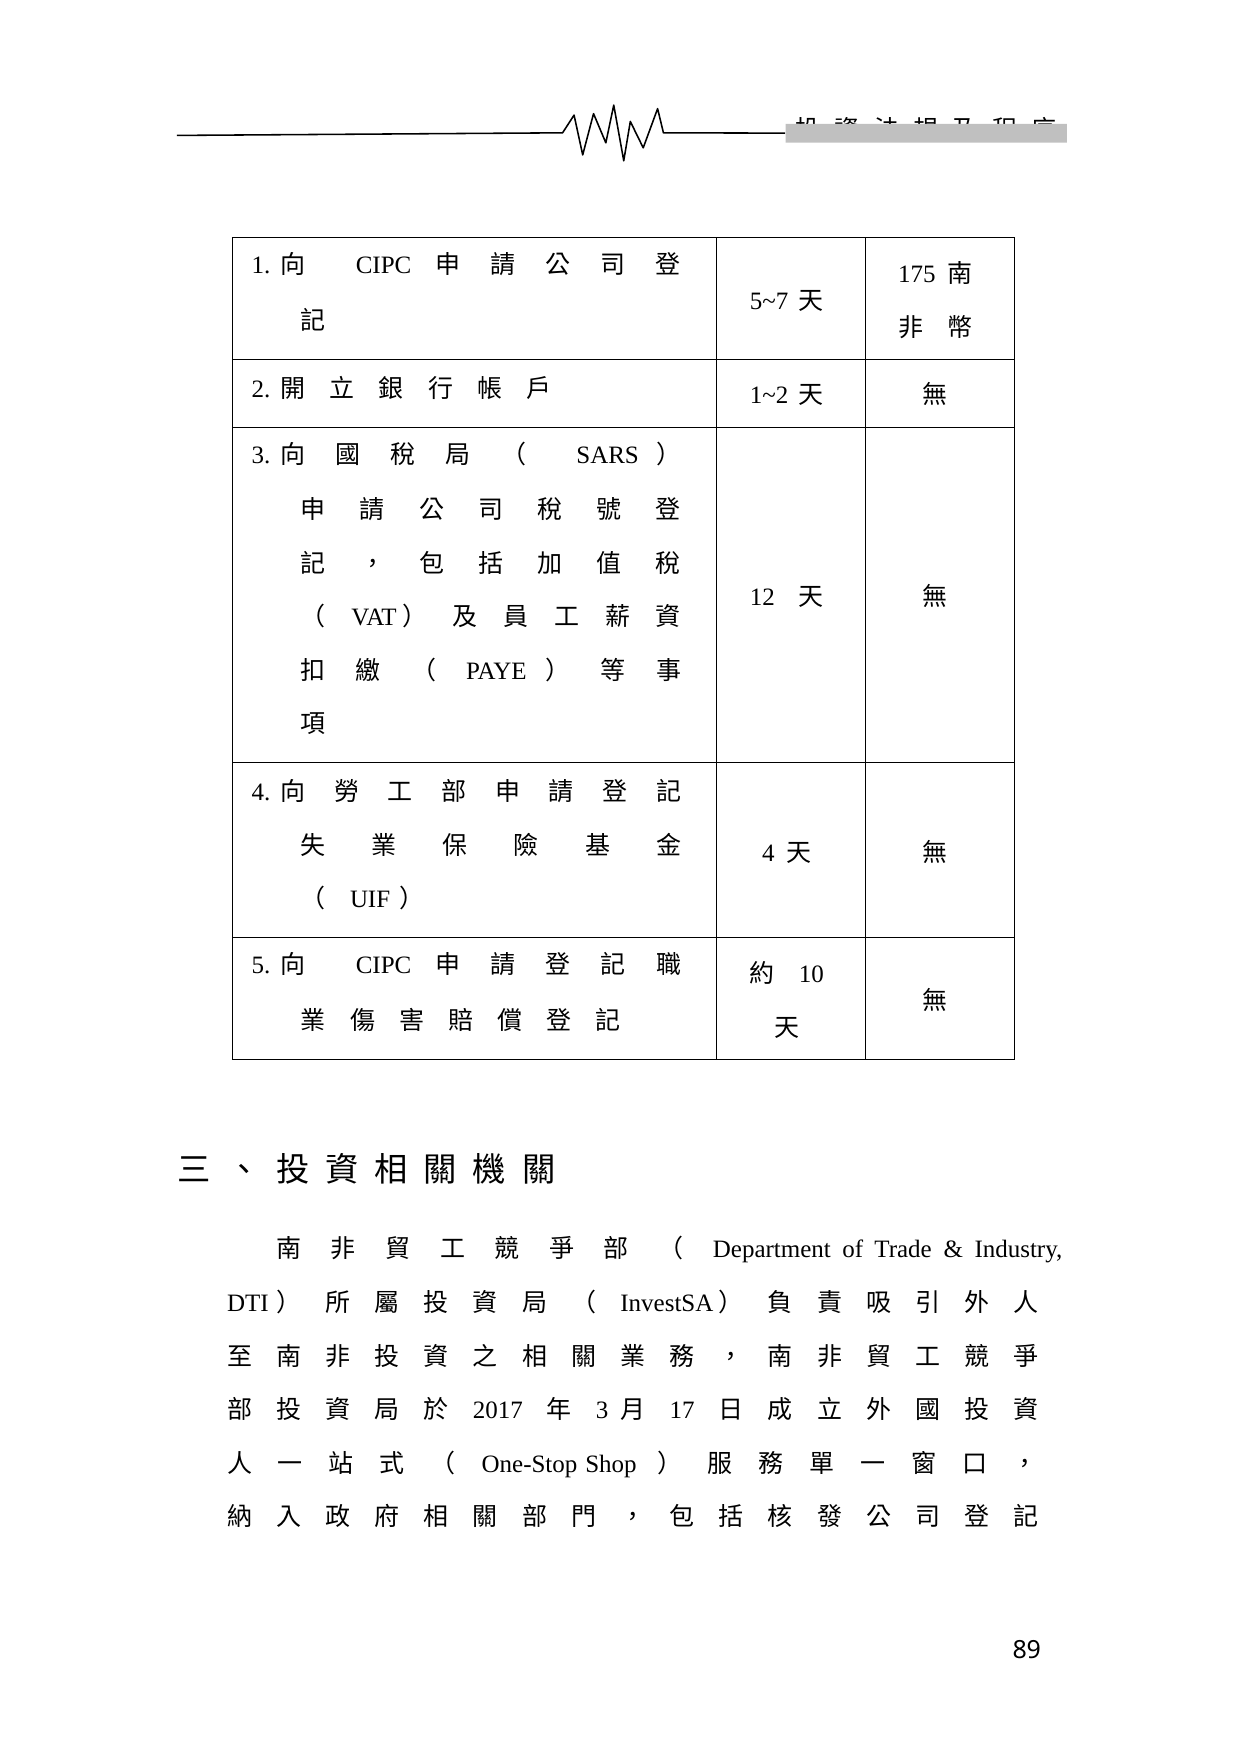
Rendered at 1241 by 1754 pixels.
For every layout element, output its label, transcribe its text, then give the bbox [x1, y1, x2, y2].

table_cell 4天 [717, 763, 865, 937]
table_cell 1~2天 [717, 360, 865, 427]
table_cell 175南非幣 [866, 238, 1014, 359]
table_cell 1. 向CIPC申請公司登記 [233, 238, 716, 359]
table_cell 無 [866, 428, 1014, 762]
table_cell 2. 開立銀行帳戶 [233, 360, 716, 427]
table_cell 12天 [717, 428, 865, 762]
table_cell 無 [866, 360, 1014, 427]
table_cell 5. 向CIPC申請登記職業傷害賠償登記 [233, 938, 716, 1059]
table_cell 約10天 [717, 938, 865, 1059]
table_cell 無 [866, 938, 1014, 1059]
table_cell 5~7天 [717, 238, 865, 359]
table_cell 3. 向國稅局（SARS）申請公司稅號登記，包括加值稅（VAT）及員工薪資扣繳（PAYE）等事項 [233, 428, 716, 762]
table_cell 4. 向勞工部申請登記失業保險基金（UIF） [233, 763, 716, 937]
text 三、投資相關機關 [178, 1140, 1063, 1193]
table_cell 無 [866, 763, 1014, 937]
text 南非貿工競爭部（Department of Trade & Industry, DTI）所屬投資局（InvestSA）負責吸引外人至南非投資之相關業務，南非貿工競爭部投資局於2017年3月17日成立外國投資人一站式（One-Stop Shop）服務單一窗口，納入政府相關部門，包括核發公司登記 [219, 1220, 1063, 1542]
